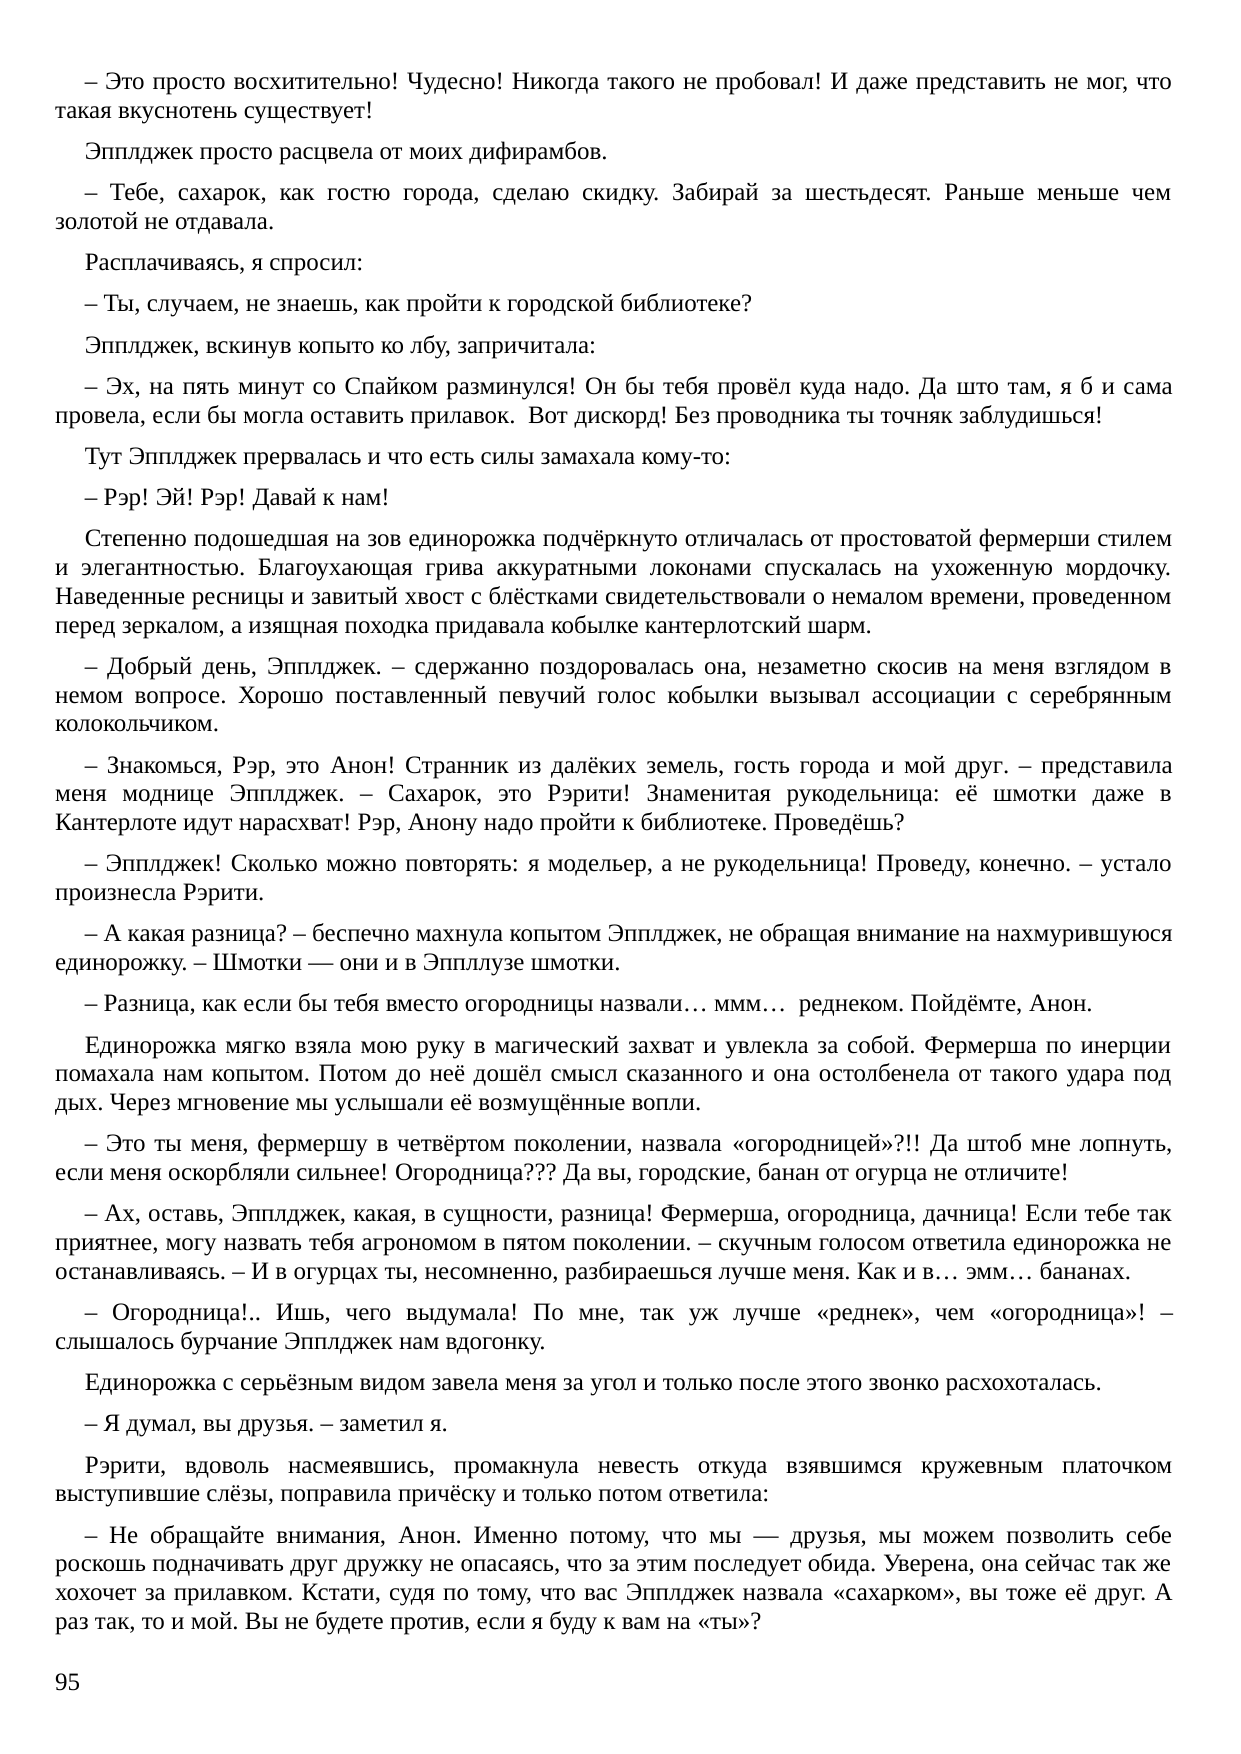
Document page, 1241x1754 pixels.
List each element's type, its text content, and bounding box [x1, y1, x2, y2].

text – Разница, как если бы тебя вместо огородницы назвали… ммм… реднеком. Пойдёмте, Анон. [55, 988, 1173, 1017]
text – Я думал, вы друзья. – заметил я. [55, 1408, 1173, 1437]
text Единорожка с серьёзным видом завела меня за угол и только после этого звонко расхохоталась. [55, 1367, 1173, 1396]
text – Добрый день, Эпплджек. – сдержанно поздоровалась она, незаметно скосив на меня взглядом в немом вопросе. Хорошо поставленный певучий голос кобылки вызывал ассоциации с серебрянным колокольчиком. [55, 651, 1173, 737]
text – Ах, оставь, Эпплджек, какая, в сущности, разница! Фермерша, огородница, дачница! Если тебе так приятнее, могу назвать тебя агрономом в пятом поколении. – скучным голосом ответила единорожка не останавливаясь. – И в огурцах ты, несомненно, разбираешься лучше меня. Как и в… эмм… бананах. [55, 1198, 1173, 1285]
text – Не обращайте внимания, Анон. Именно потому, что мы — друзья, мы можем позволить себе роскошь подначивать друг дружку не опасаясь, что за этим последует обида. Уверена, она сейчас так же хохочет за прилавком. Кстати, судя по тому, что вас Эпплджек назвала «сахарком», вы тоже её друг. А раз так, то и мой. Вы не будете против, если я буду к вам на «ты»? [55, 1520, 1173, 1635]
text Рэрити, вдоволь насмеявшись, промакнула невесть откуда взявшимся кружевным платочком выступившие слёзы, поправила причёску и только потом ответила: [55, 1450, 1173, 1507]
text Расплачиваясь, я спросил: [55, 247, 1173, 276]
text – Знакомься, Рэр, это Анон! Странник из далёких земель, гость города и мой друг. – представила меня моднице Эпплджек. – Сахарок, это Рэрити! Знаменитая рукодельница: её шмотки даже в Кантерлоте идут нарасхват! Рэр, Анону надо пройти к библиотеке. Проведёшь? [55, 750, 1173, 836]
text – Эх, на пять минут со Спайком разминулся! Он бы тебя провёл куда надо. Да што там, я б и сама провела, если бы могла оставить прилавок. Вот дискорд! Без проводника ты точняк заблудишься! [55, 371, 1173, 428]
text – Это ты меня, фермершу в четвёртом поколении, назвала «огородницей»?!! Да штоб мне лопнуть, если меня оскорбляли сильнее! Огородница??? Да вы, городские, банан от огурца не отличите! [55, 1128, 1173, 1186]
text – Огородница!.. Ишь, чего выдумала! По мне, так уж лучше «реднек», чем «огородница»! – слышалось бурчание Эпплджек нам вдогонку. [55, 1297, 1173, 1355]
text – Эпплджек! Сколько можно повторять: я модельер, а не рукодельница! Проведу, конечно. – устало произнесла Рэрити. [55, 848, 1173, 906]
text – Это просто восхитительно! Чудесно! Никогда такого не пробовал! И даже представить не мог, что такая вкуснотень существует! [55, 66, 1173, 123]
text Эпплджек, вскинув копыто ко лбу, запричитала: [55, 330, 1173, 358]
text Степенно подошедшая на зов единорожка подчёркнуто отличалась от простоватой фермерши стилем и элегантностью. Благоухающая грива аккуратными локонами спускалась на ухоженную мордочку. Наведенные ресницы и завитый хвост с блёстками свидетельствовали о немалом времени, проведенном перед зеркалом, а изящная походка придавала кобылке кантерлотский шарм. [55, 523, 1173, 638]
text – Тебе, сахарок, как гостю города, сделаю скидку. Забирай за шестьдесят. Раньше меньше чем золотой не отдавала. [55, 177, 1173, 235]
text Эпплджек просто расцвела от моих дифирамбов. [55, 136, 1173, 165]
text – Ты, случаем, не знаешь, как пройти к городской библиотеке? [55, 288, 1173, 317]
text – Рэр! Эй! Рэр! Давай к нам! [55, 482, 1173, 511]
text Тут Эпплджек прервалась и что есть силы замахала кому-то: [55, 441, 1173, 470]
text – А какая разница? – беспечно махнула копытом Эпплджек, не обращая внимание на нахмурившуюся единорожку. – Шмотки — они и в Эппллузе шмотки. [55, 918, 1173, 976]
text Единорожка мягко взяла мою руку в магический захват и увлекла за собой. Фермерша по инерции помахала нам копытом. Потом до неё дошёл смысл сказанного и она остолбенела от такого удара под дых. Через мгновение мы услышали её возмущённые вопли. [55, 1030, 1173, 1116]
